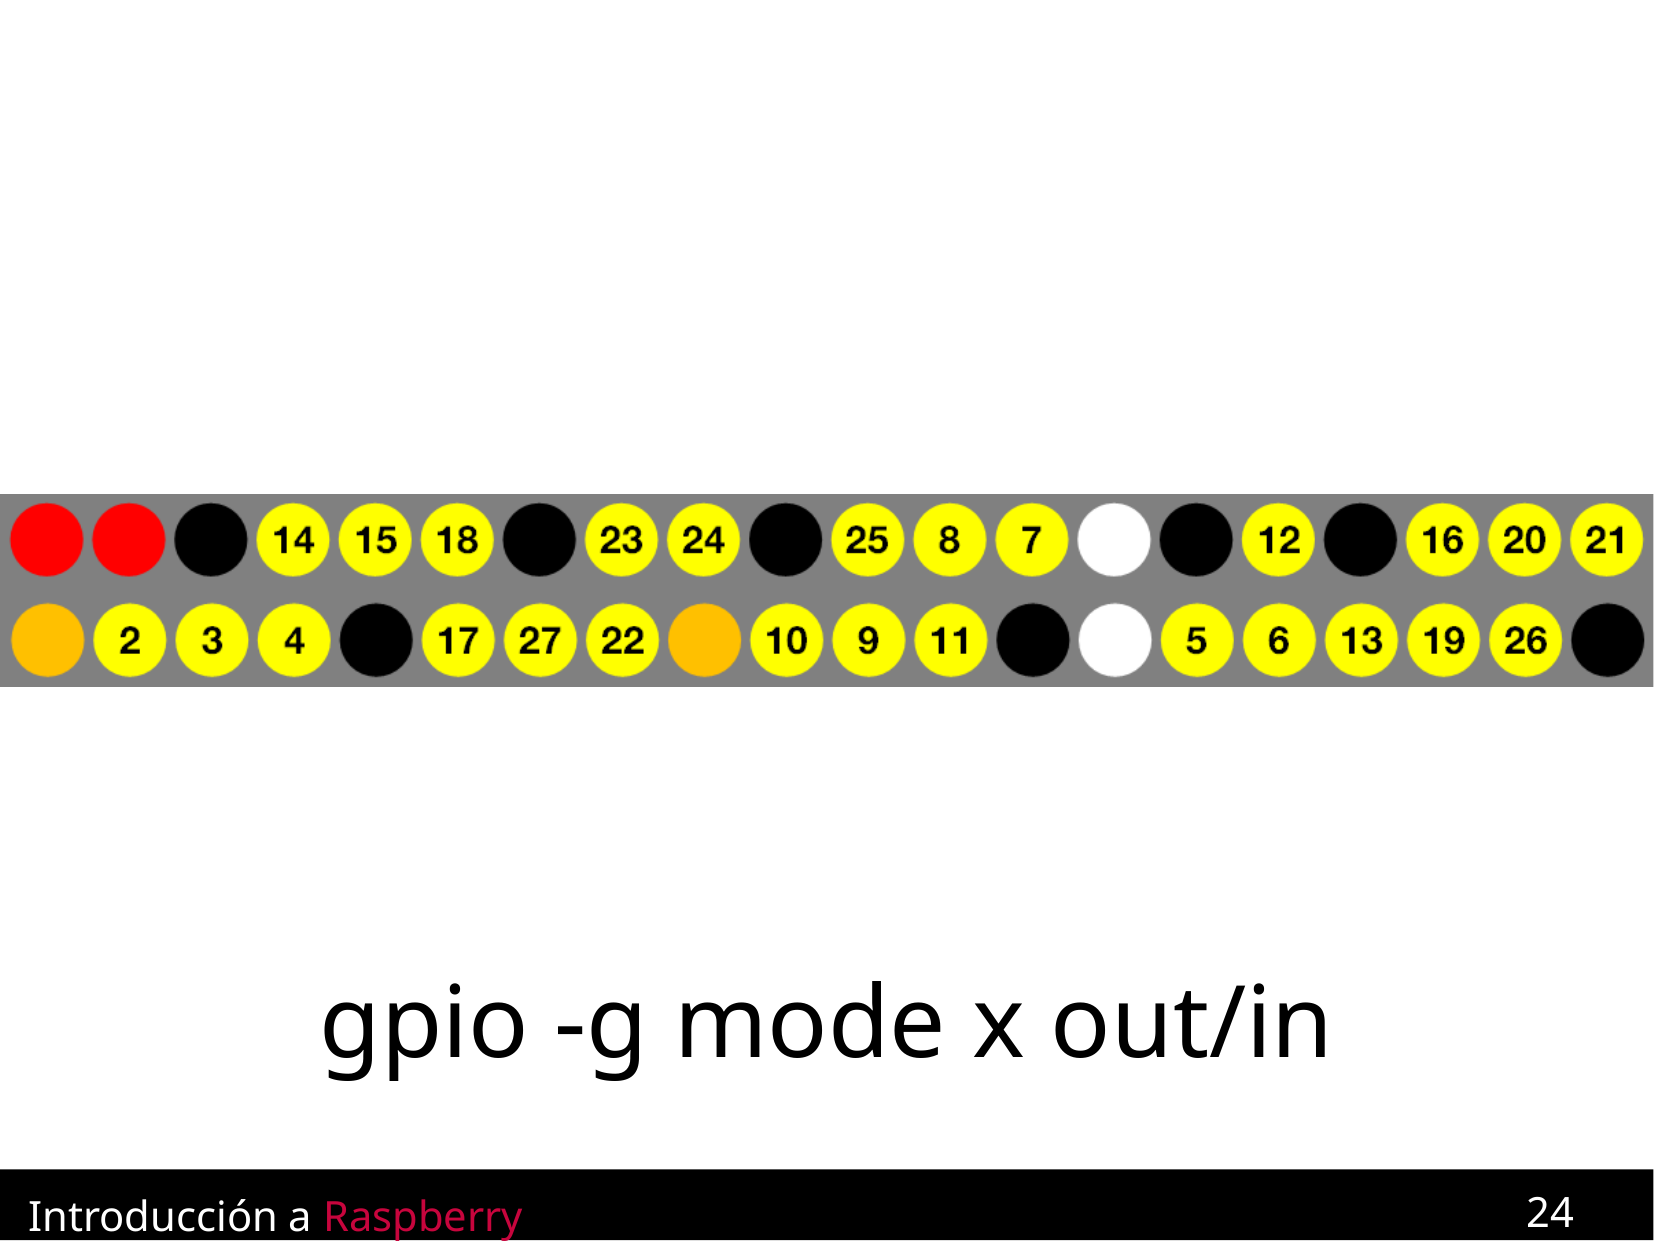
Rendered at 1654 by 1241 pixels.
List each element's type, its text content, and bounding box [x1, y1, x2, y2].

text_box [1521, 1175, 1654, 1241]
text_box [0, 0, 1654, 494]
text_box Introducción a Raspberry Pi [13, 1179, 556, 1241]
picture [0, 494, 1654, 687]
text_box [0, 687, 1654, 1241]
title gpio -g mode x out/in [82, 915, 1572, 1123]
